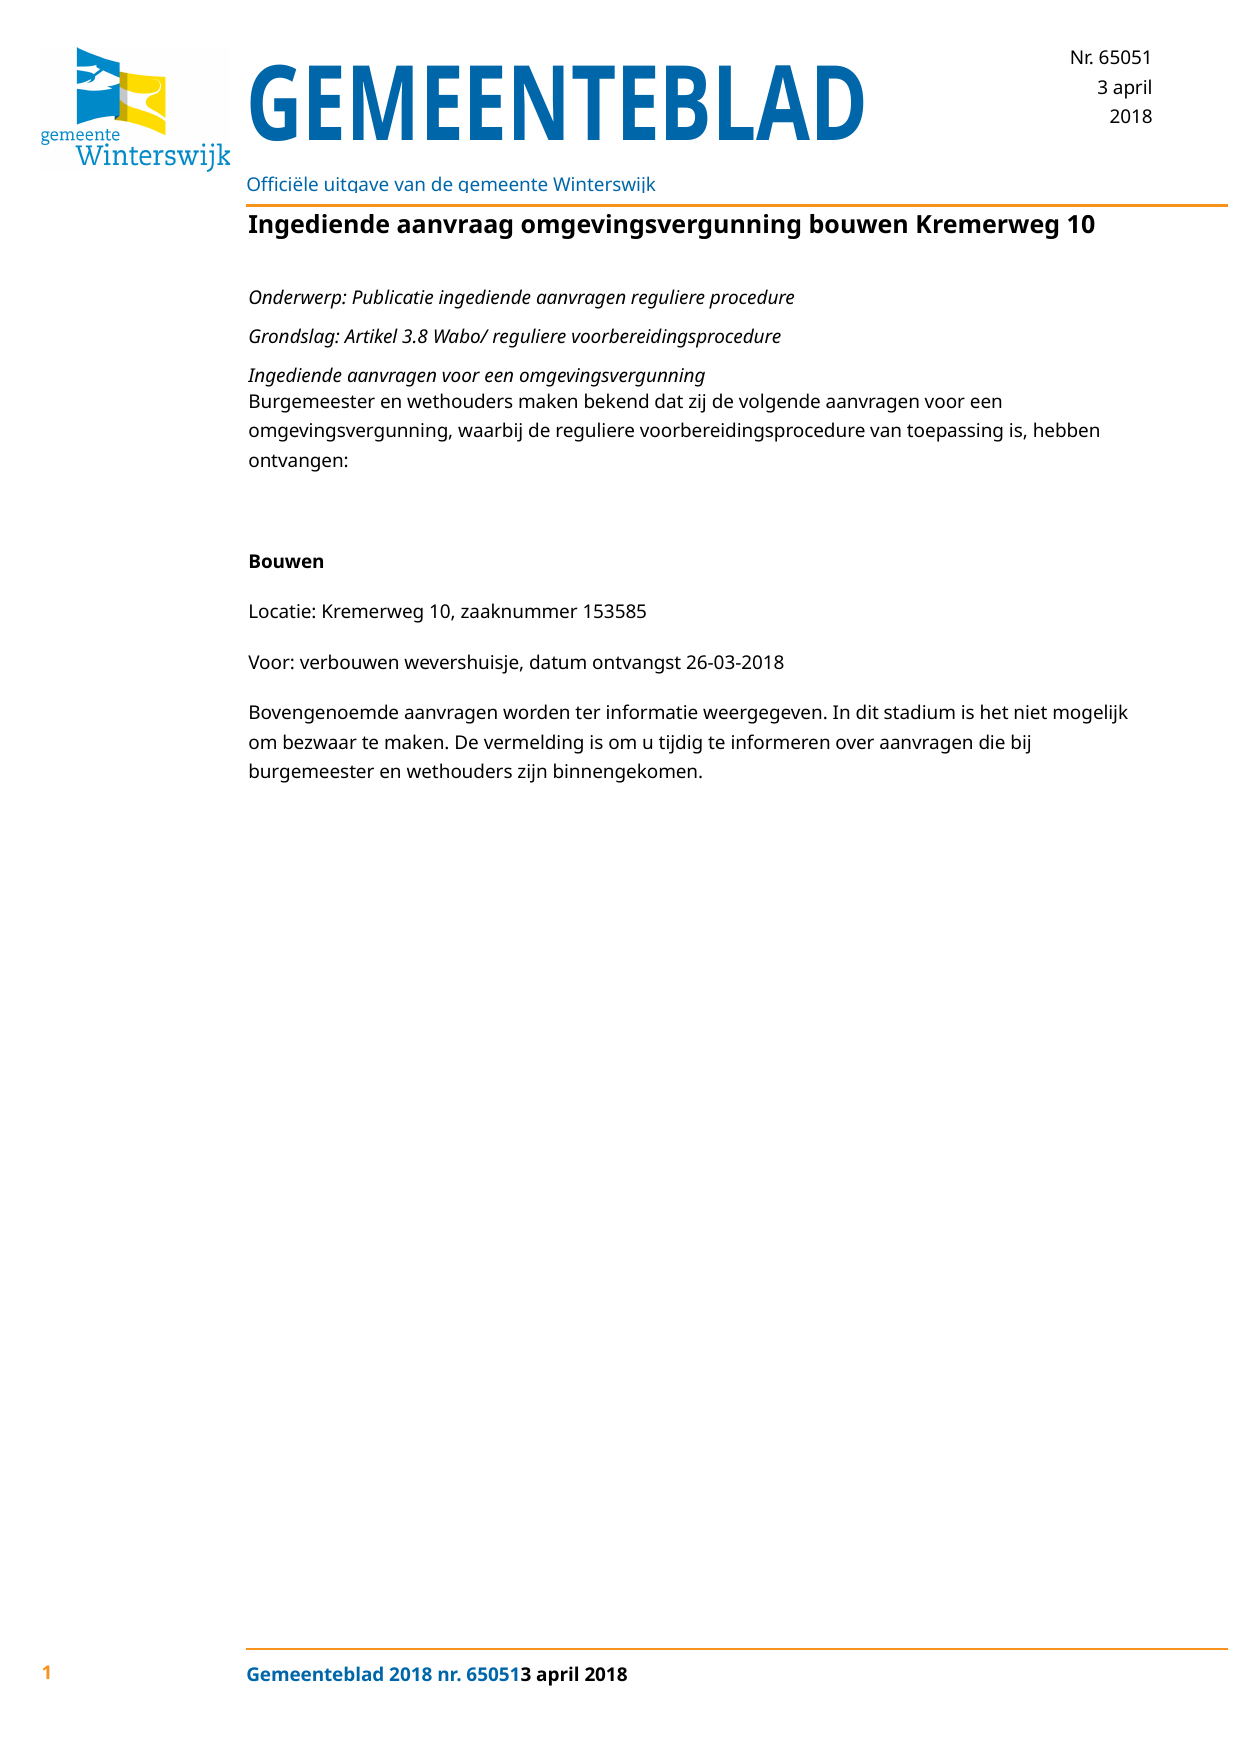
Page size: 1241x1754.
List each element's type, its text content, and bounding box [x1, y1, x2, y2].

picture [41, 47, 231, 172]
text Burgemeester en wethouders maken bekend dat zij de volgende aanvragen voor een omgevingsvergunning, waarbij de reguliere voorbereidingsprocedure van toepassing is, hebben ontvangen: [248, 388, 1152, 473]
text Ingediende aanvraag omgevingsvergunning bouwen Kremerweg 10 [248, 207, 1152, 241]
text Onderwerp: Publicatie ingediende aanvragen reguliere procedure [248, 284, 1152, 309]
text Bovengenoemde aanvragen worden ter informatie weergegeven. In dit stadium is het niet mogelijk om bezwaar te maken. De vermelding is om u tijdig te informeren over aanvragen die bij burgemeester en wethouders zijn binnengekomen. [248, 699, 1152, 784]
text Grondslag: Artikel 3.8 Wabo/ reguliere voorbereidingsprocedure [248, 323, 1152, 349]
picture [225, 153, 231, 162]
text Bouwen [248, 548, 1152, 574]
text Locatie: Kremerweg 10, zaaknummer 153585 [248, 598, 1152, 624]
text Ingediende aanvragen voor een omgevingsvergunning [248, 362, 1152, 388]
text Voor: verbouwen wevershuisje, datum ontvangst 26-03-2018 [248, 649, 1152, 675]
